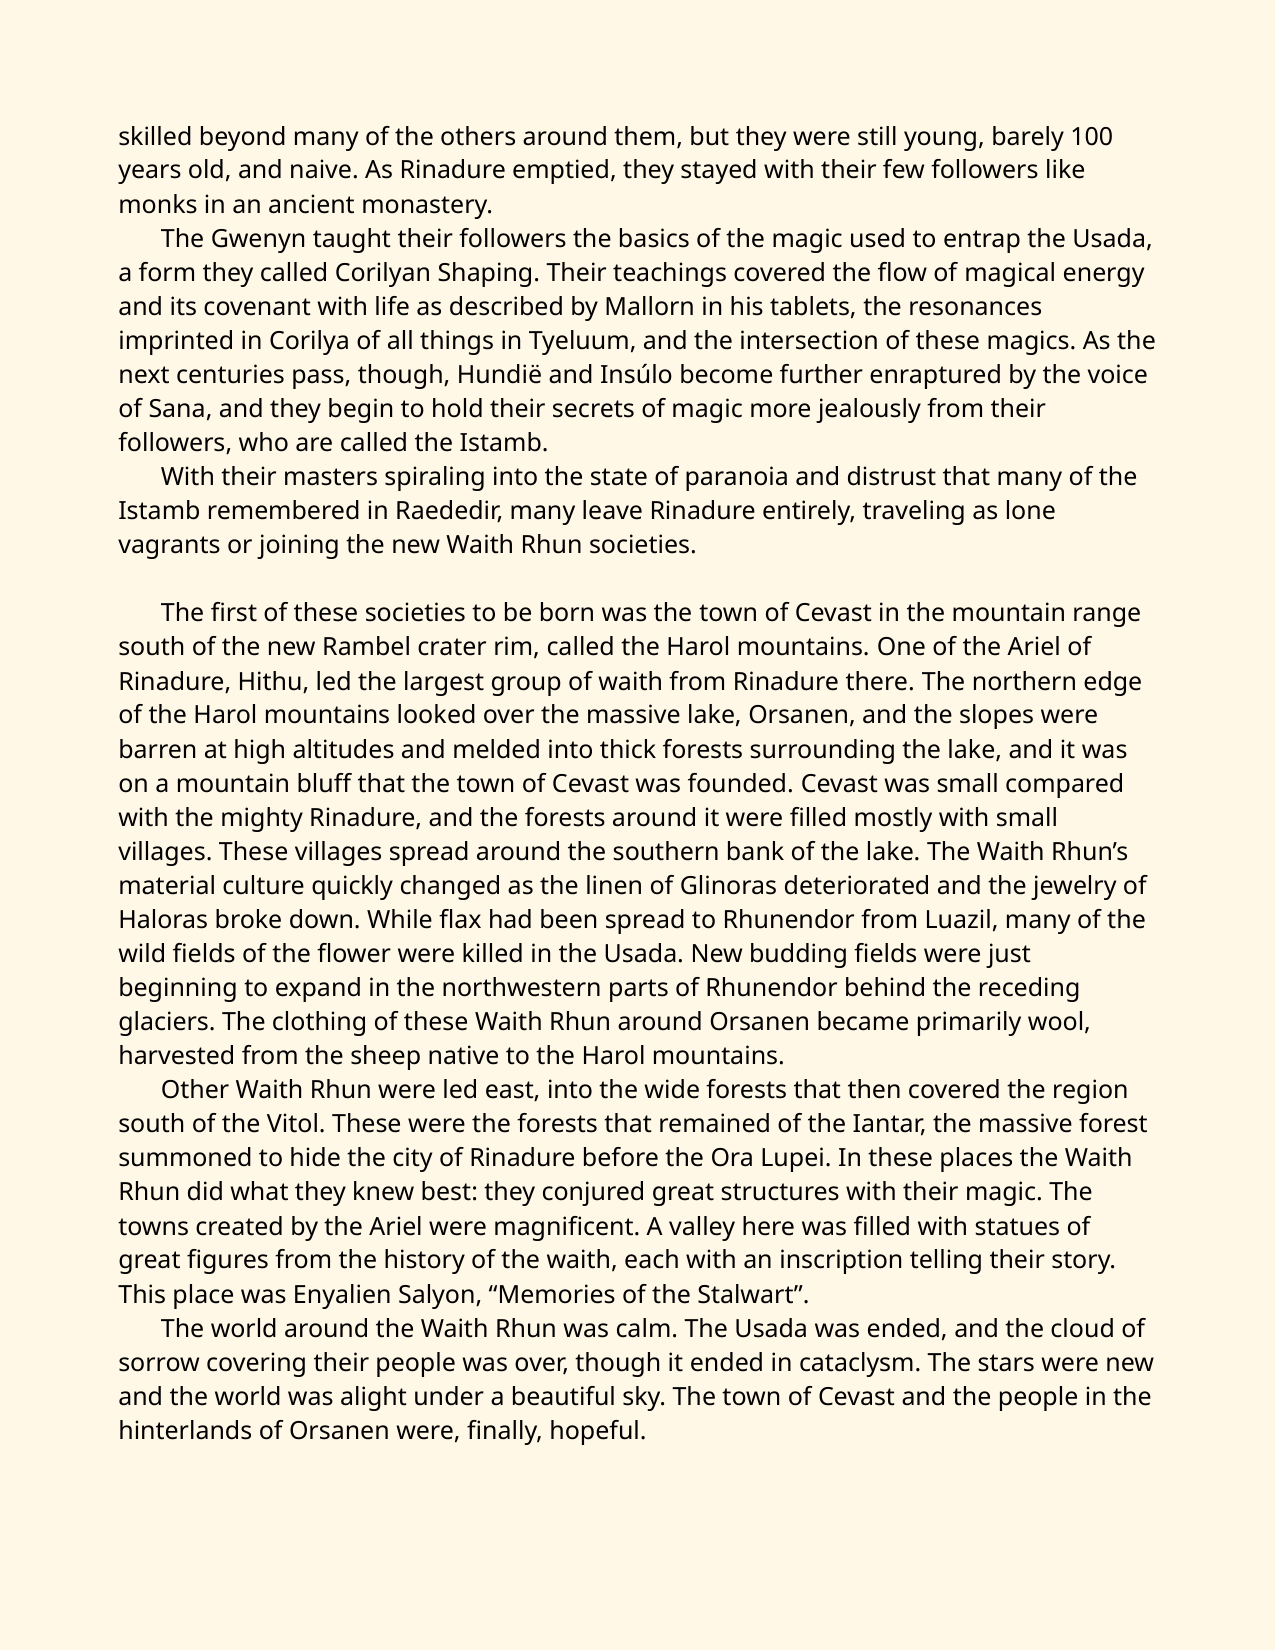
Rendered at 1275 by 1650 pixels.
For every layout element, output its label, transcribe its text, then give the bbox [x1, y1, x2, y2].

text Other Waith Rhun were led east, into the wide forests that then covered the region south of the Vitol. These were the forests that remained of the Iantar, the massive forest summoned to hide the city of Rinadure before the Ora Lupei. In these places the Waith Rhun did what they knew best: they conjured great structures with their magic. The towns created by the Ariel were magnificent. A valley here was filled with statues of great figures from the history of the waith, each with an inscription telling their story. This place was Enyalien Salyon, “Memories of the Stalwart”. [118, 1072, 1157, 1310]
text skilled beyond many of the others around them, but they were still young, barely 100 years old, and naive. As Rinadure emptied, they stayed with their few followers like monks in an ancient monastery. [118, 118, 1157, 220]
text With their masters spiraling into the state of paranoia and distrust that many of the Istamb remembered in Raededir, many leave Rinadure entirely, traveling as lone vagrants or joining the new Waith Rhun societies. [118, 459, 1157, 561]
text The first of these societies to be born was the town of Cevast in the mountain range south of the new Rambel crater rim, called the Harol mountains. One of the Ariel of Rinadure, Hithu, led the largest group of waith from Rinadure there. The northern edge of the Harol mountains looked over the massive lake, Orsanen, and the slopes were barren at high altitudes and melded into thick forests surrounding the lake, and it was on a mountain bluff that the town of Cevast was founded. Cevast was small compared with the mighty Rinadure, and the forests around it were filled mostly with small villages. These villages spread around the southern bank of the lake. The Waith Rhun’s material culture quickly changed as the linen of Glinoras deteriorated and the jewelry of Haloras broke down. While flax had been spread to Rhunendor from Luazil, many of the wild fields of the flower were killed in the Usada. New budding fields were just beginning to expand in the northwestern parts of Rhunendor behind the receding glaciers. The clothing of these Waith Rhun around Orsanen became primarily wool, harvested from the sheep native to the Harol mountains. [118, 595, 1157, 1072]
text The Gwenyn taught their followers the basics of the magic used to entrap the Usada, a form they called Corilyan Shaping. Their teachings covered the flow of magical energy and its covenant with life as described by Mallorn in his tablets, the resonances imprinted in Corilya of all things in Tyeluum, and the intersection of these magics. As the next centuries pass, though, Hundië and Insúlo become further enraptured by the voice of Sana, and they begin to hold their secrets of magic more jealously from their followers, who are called the Istamb. [118, 220, 1157, 459]
text The world around the Waith Rhun was calm. The Usada was ended, and the cloud of sorrow covering their people was over, though it ended in cataclysm. The stars were new and the world was alight under a beautiful sky. The town of Cevast and the people in the hinterlands of Orsanen were, finally, hopeful. [118, 1310, 1157, 1447]
